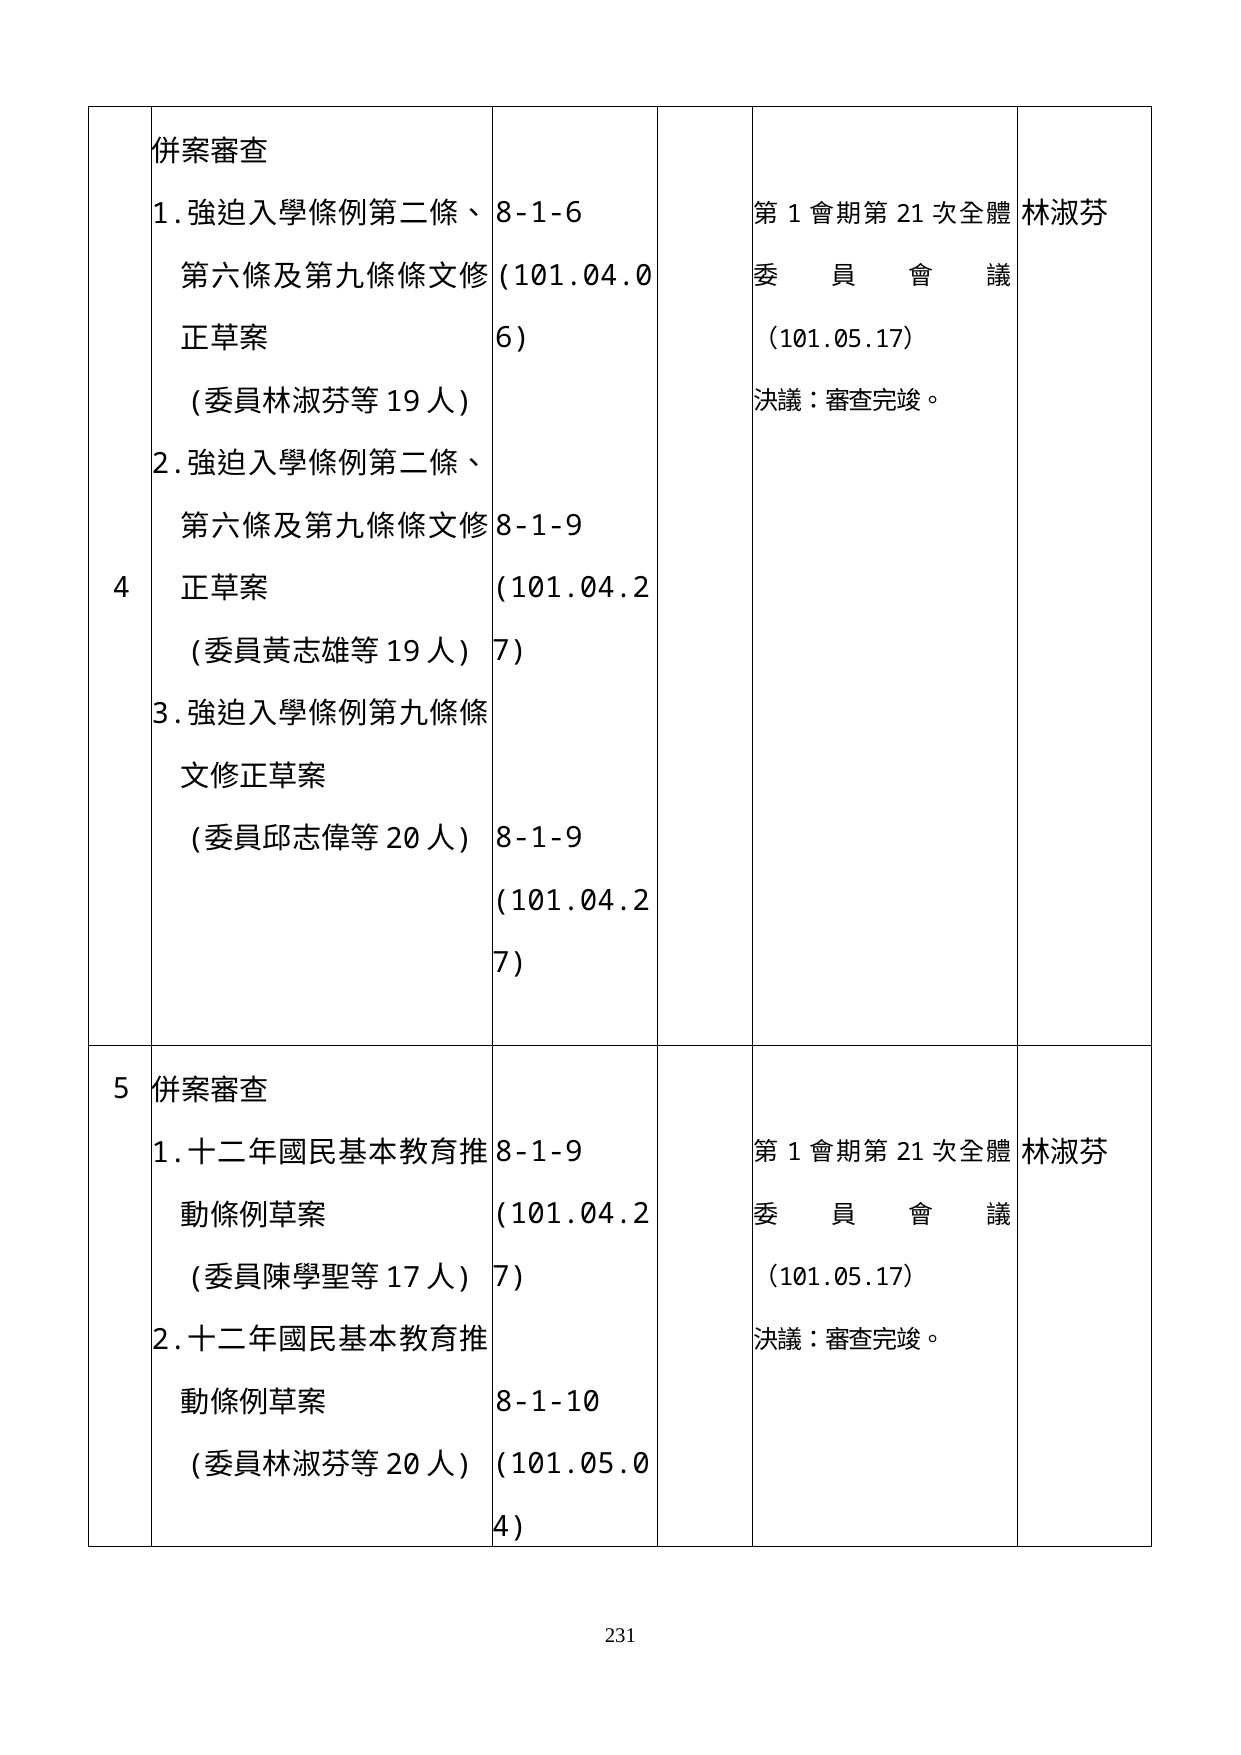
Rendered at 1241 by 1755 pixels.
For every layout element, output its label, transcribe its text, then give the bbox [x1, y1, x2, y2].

table_cell 併案審查 1.十二年國民基本教育推動條例草案 (委員陳學聖等17人) 2.十二年國民基本教育推動條例草案 (委員林淑芬等20人) [152, 1046, 492, 1546]
table_cell 林淑芬 [1018, 1046, 1151, 1546]
table_cell 8-1-6 (101.04.06) 8-1-9 (101.04.27) 8-1-9 (101.04.27) [493, 107, 657, 1044]
table_cell [658, 1046, 752, 1546]
table_cell [89, 1046, 151, 1546]
table_cell 第1會期第21次全體委員會議（101.05.17） 決議：審查完竣。 [753, 1046, 1017, 1546]
table_cell 8-1-9 (101.04.27) 8-1-10 (101.05.04) [493, 1046, 657, 1546]
table_cell 林淑芬 [1018, 107, 1151, 1044]
table_cell [658, 107, 752, 1044]
table_cell 第1會期第21次全體委員會議（101.05.17） 決議：審查完竣。 [753, 107, 1017, 1044]
table_cell 併案審查 1.強迫入學條例第二條、第六條及第九條條文修正草案 (委員林淑芬等19人) 2.強迫入學條例第二條、第六條及第九條條文修正草案 (委員黃志雄等19人) 3.強迫入學條例第九條條文修正草案 (委員邱志偉等20人) [152, 107, 492, 1044]
table_cell [89, 107, 151, 1044]
